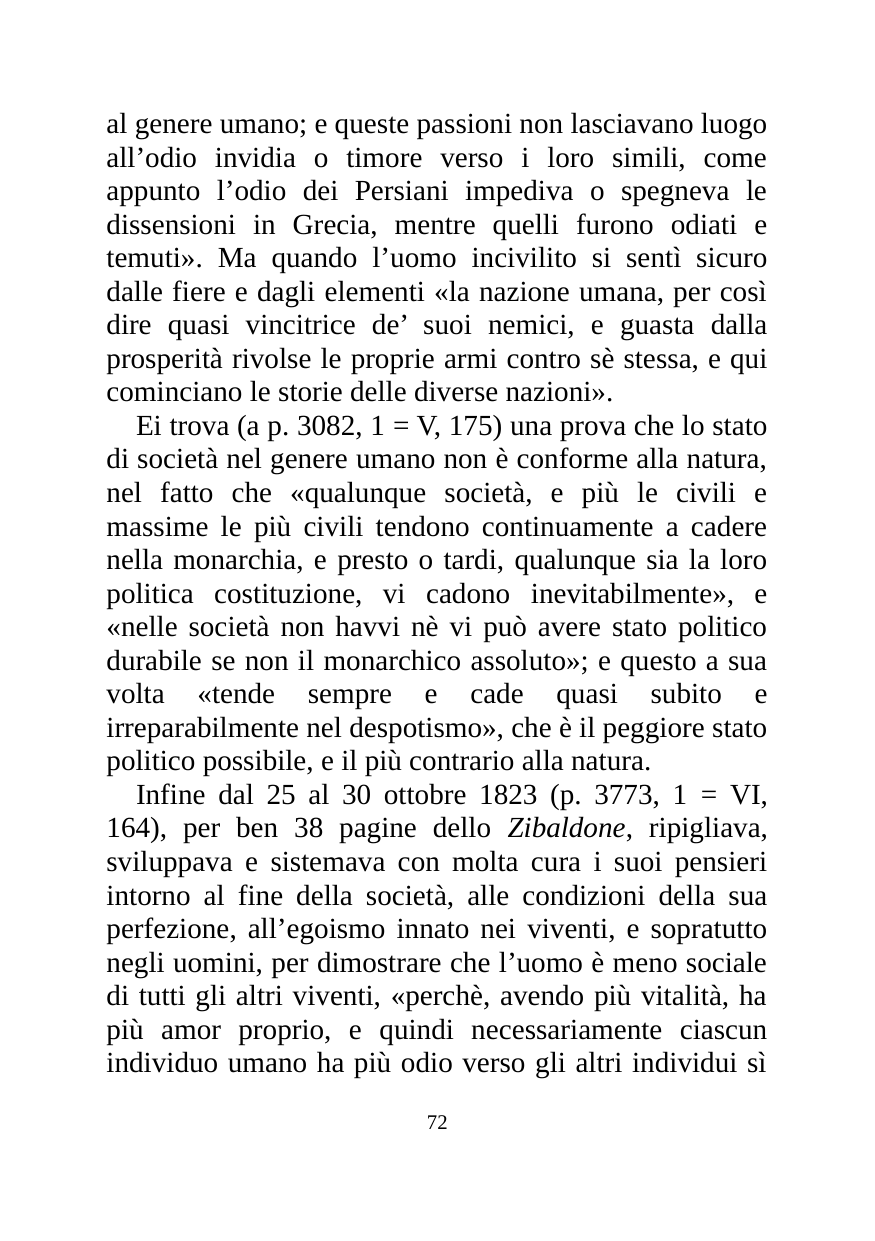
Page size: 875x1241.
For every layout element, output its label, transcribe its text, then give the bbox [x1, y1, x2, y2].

text Infine dal 25 al 30 ottobre 1823 (p. 3773, 1 = VI, 164), per ben 38 pagine dello Zibaldone, ripigliava, sviluppava e sistemava con molta cura i suoi pensieri intorno al fine della società, alle condizioni della sua perfezione, all’egoismo innato nei viventi, e sopratutto negli uomini, per dimostrare che l’uomo è meno sociale di tutti gli altri viventi, «perchè, avendo più vitalità, ha più amor proprio, e quindi necessariamente ciascun individuo umano ha più odio verso gli altri individui sì [106, 777, 768, 1079]
text Ei trova (a p. 3082, 1 = V, 175) una prova che lo stato di società nel genere umano non è conforme alla natura, nel fatto che «qualunque società, e più le civili e massime le più civili tendono continuamente a cadere nella monarchia, e presto o tardi, qualunque sia la loro politica costituzione, vi cadono inevitabilmente», e «nelle società non havvi nè vi può avere stato politico durabile se non il monarchico assoluto»; e questo a sua volta «tende sempre e cade quasi subito e irreparabilmente nel despotismo», che è il peggiore stato politico possibile, e il più contrario alla natura. [106, 408, 768, 777]
text al genere umano; e queste passioni non lasciavano luogo all’odio invidia o timore verso i loro simili, come appunto l’odio dei Persiani impediva o spegneva le dissensioni in Grecia, mentre quelli furono odiati e temuti». Ma quando l’uomo incivilito si sentì sicuro dalle fiere e dagli elementi «la nazione umana, per così dire quasi vincitrice de’ suoi nemici, e guasta dalla prosperità rivolse le proprie armi contro sè stessa, e qui cominciano le storie delle diverse nazioni». [106, 106, 768, 408]
